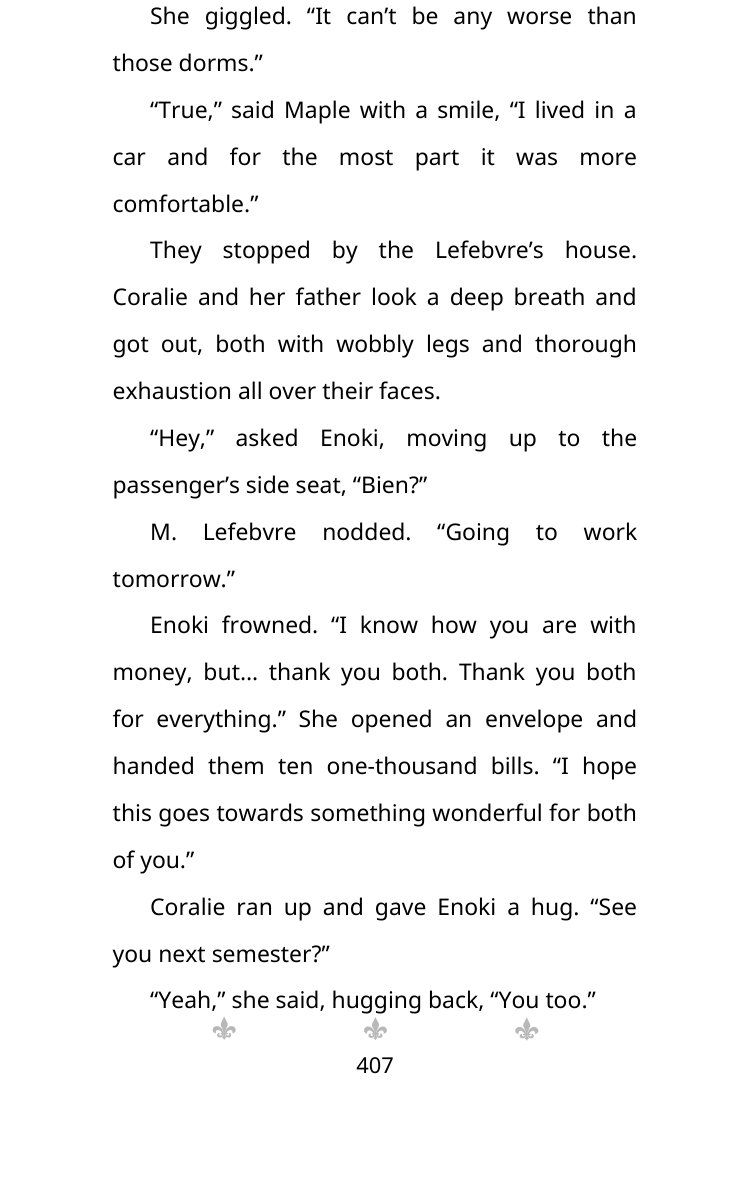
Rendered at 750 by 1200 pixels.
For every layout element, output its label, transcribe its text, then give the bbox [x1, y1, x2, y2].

text “True,” said Maple with a smile, “I lived in a car and for the most part it was more comfortable.” [112, 94, 637, 219]
text She giggled. “It can’t be any worse than those dorms.” [112, 0, 637, 78]
text “Yeah,” she said, hugging back, “You too.” [112, 984, 637, 1016]
text M. Lefebvre nodded. “Going to work tomorrow.” [112, 516, 637, 594]
text “Hey,” asked Enoki, moving up to the passenger’s side seat, “Bien?” [112, 422, 637, 500]
text Enoki frowned. “I know how you are with money, but… thank you both. Thank you both for everything.” She opened an envelope and handed them ten one-thousand bills. “I hope this goes towards something wonderful for both of you.” [112, 609, 637, 875]
text Coralie ran up and gave Enoki a hug. “See you next semester?” [112, 891, 637, 969]
text They stopped by the Lefebvre’s house. Coralie and her father look a deep breath and got out, both with wobbly legs and thorough exhaustion all over their faces. [112, 234, 637, 406]
